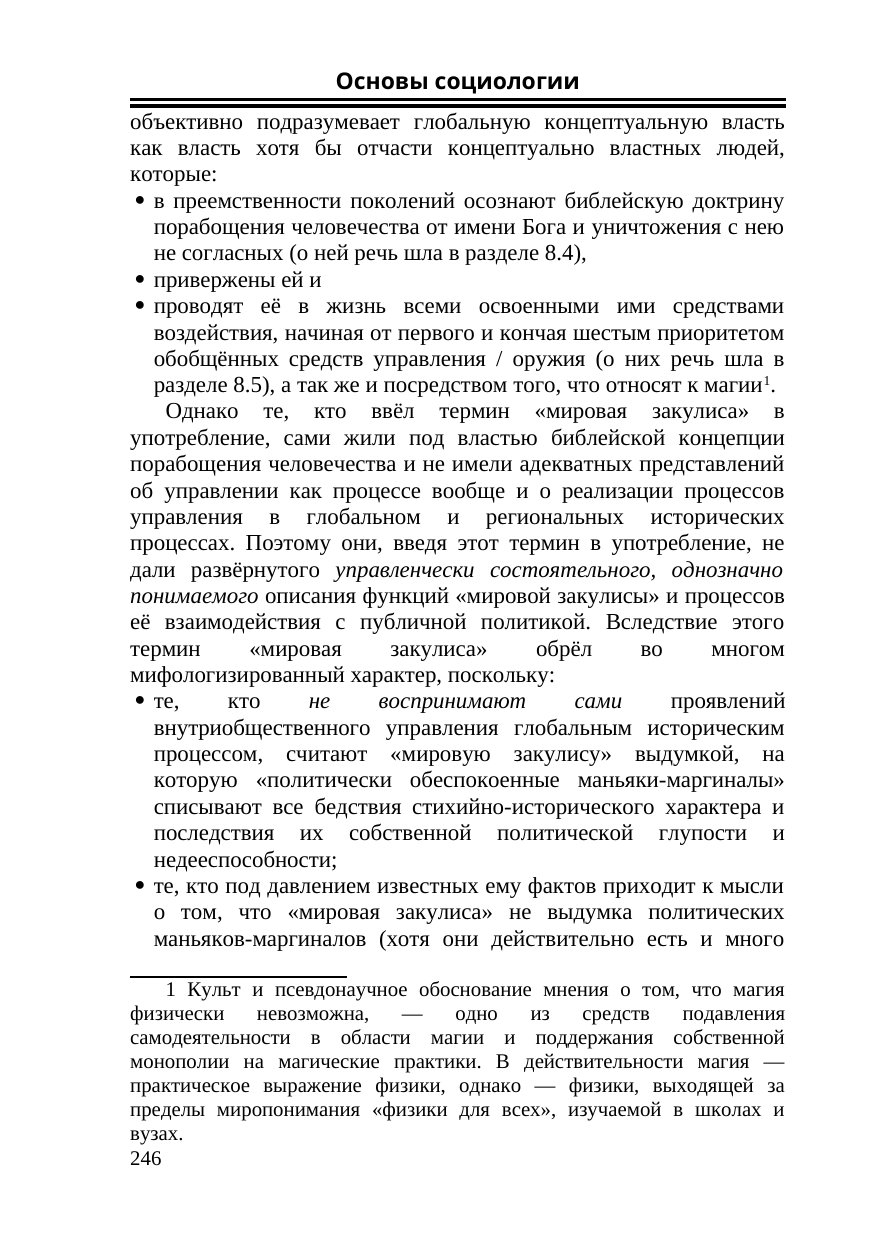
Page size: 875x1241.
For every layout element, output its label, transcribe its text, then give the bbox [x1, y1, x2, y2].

list привержены ей и [136, 266, 786, 292]
list в преемственности поколений осознают библейскую доктрину порабощения человечества от имени Бога и уничтожения с нею не согласных (о ней речь шла в разделе 8.4), [136, 187, 786, 266]
text объективно подразумевает глобальную концептуальную власть как власть хотя бы отчасти концептуально властных людей, которые: [130, 108, 786, 187]
text Однако те, кто ввёл термин «мировая закулиса» в употребление, сами жили под властью библейской концепции порабощения человечества и не имели адекватных представлений об управлении как процессе вообще и о реализации процессов управления в глобальном и региональных исторических процессах. Поэтому они, введя этот термин в употребление, не дали развёрнутого управленчески состоятельного, однозначно понимаемого описания функций «мировой закулисы» и процессов её взаимодействия с публичной политикой. Вследствие этого термин «мировая закулиса» обрёл во многом мифологизированный характер, поскольку: [130, 398, 786, 687]
list те, кто под давлением известных ему фактов приходит к мысли о том, что «мировая закулиса» не выдумка политических маньяков-маргиналов (хотя они действительно есть и много [136, 872, 786, 951]
list Культ и псевдонаучное обоснование мнения о том, что магия физически невозможна, — одно из средств подавления самодеятельности в области магии и поддержания собственной монополии на магические практики. В действительности магия — практическое выражение физики, однако — физики, выходящей за пределы миропонимания «физики для всех», изучаемой в школах и вузах. [130, 977, 786, 1145]
list те, кто не воспринимают сами проявлений внутриобщественного управления глобальным историческим процессом, считают «мировую закулису» выдумкой, на которую «политически обеспокоенные маньяки-маргиналы» списывают все бедствия стихийно-исторического характера и последствия их собственной политической глупости и недееспособности; [136, 687, 786, 872]
list проводят её в жизнь всеми освоенными ими средствами воздействия, начиная от первого и кончая шестым приоритетом обобщённых средств управления / оружия (о них речь шла в разделе 8.5), а так же и посредством того, что относят к магии. [136, 292, 786, 398]
